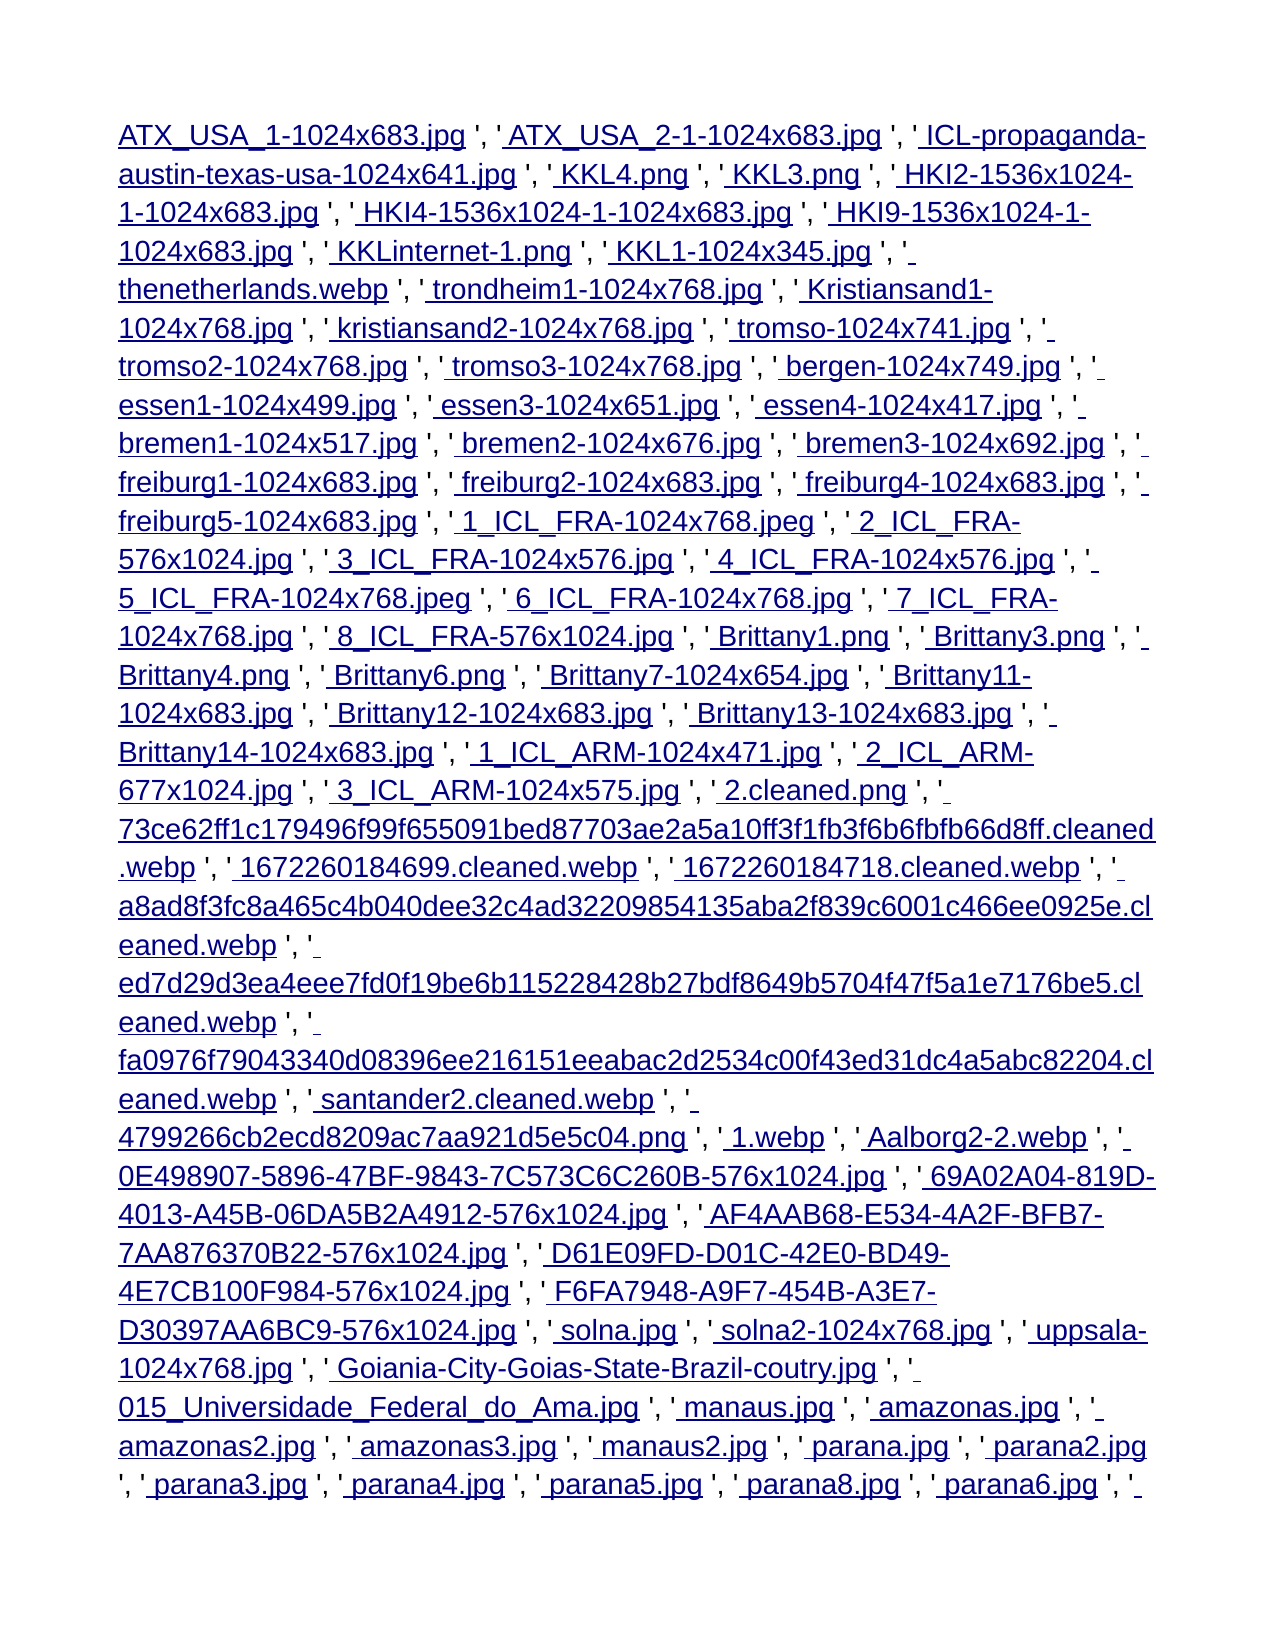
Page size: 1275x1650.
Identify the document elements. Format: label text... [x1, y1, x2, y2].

text ATX_USA_1-1024x683.jpg ', ' ATX_USA_2-1-1024x683.jpg ', ' ICL-propaganda-austin-texas-usa-1024x641.jpg ', ' KKL4.png ', ' KKL3.png ', ' HKI2-1536x1024-1-1024x683.jpg ', ' HKI4-1536x1024-1-1024x683.jpg ', ' HKI9-1536x1024-1-1024x683.jpg ', ' KKLinternet-1.png ', ' KKL1-1024x345.jpg ', ' thenetherlands.webp ', ' trondheim1-1024x768.jpg ', ' Kristiansand1-1024x768.jpg ', ' kristiansand2-1024x768.jpg ', ' tromso-1024x741.jpg ', ' tromso2-1024x768.jpg ', ' tromso3-1024x768.jpg ', ' bergen-1024x749.jpg ', ' essen1-1024x499.jpg ', ' essen3-1024x651.jpg ', ' essen4-1024x417.jpg ', ' bremen1-1024x517.jpg ', ' bremen2-1024x676.jpg ', ' bremen3-1024x692.jpg ', ' freiburg1-1024x683.jpg ', ' freiburg2-1024x683.jpg ', ' freiburg4-1024x683.jpg ', ' freiburg5-1024x683.jpg ', ' 1_ICL_FRA-1024x768.jpeg ', ' 2_ICL_FRA-576x1024.jpg ', ' 3_ICL_FRA-1024x576.jpg ', ' 4_ICL_FRA-1024x576.jpg ', ' 5_ICL_FRA-1024x768.jpeg ', ' 6_ICL_FRA-1024x768.jpg ', ' 7_ICL_FRA-1024x768.jpg ', ' 8_ICL_FRA-576x1024.jpg ', ' Brittany1.png ', ' Brittany3.png ', ' Brittany4.png ', ' Brittany6.png ', ' Brittany7-1024x654.jpg ', ' Brittany11-1024x683.jpg ', ' Brittany12-1024x683.jpg ', ' Brittany13-1024x683.jpg ', ' Brittany14-1024x683.jpg ', ' 1_ICL_ARM-1024x471.jpg ', ' 2_ICL_ARM-677x1024.jpg ', ' 3_ICL_ARM-1024x575.jpg ', ' 2.cleaned.png ', ' 73ce62ff1c179496f99f655091bed87703ae2a5a10ff3f1fb3f6b6fbfb66d8ff.cleaned.webp ', ' 1672260184699.cleaned.webp ', ' 1672260184718.cleaned.webp ', ' a8ad8f3fc8a465c4b040dee32c4ad32209854135aba2f839c6001c466ee0925e.cleaned.webp ', ' ed7d29d3ea4eee7fd0f19be6b115228428b27bdf8649b5704f47f5a1e7176be5.cleaned.webp ', ' fa0976f79043340d08396ee216151eeabac2d2534c00f43ed31dc4a5abc82204.cleaned.webp ', ' santander2.cleaned.webp ', ' 4799266cb2ecd8209ac7aa921d5e5c04.png ', ' 1.webp ', ' Aalborg2-2.webp ', ' 0E498907-5896-47BF-9843-7C573C6C260B-576x1024.jpg ', ' 69A02A04-819D-4013-A45B-06DA5B2A4912-576x1024.jpg ', ' AF4AAB68-E534-4A2F-BFB7-7AA876370B22-576x1024.jpg ', ' D61E09FD-D01C-42E0-BD49-4E7CB100F984-576x1024.jpg ', ' F6FA7948-A9F7-454B-A3E7-D30397AA6BC9-576x1024.jpg ', ' solna.jpg ', ' solna2-1024x768.jpg ', ' uppsala-1024x768.jpg ', ' Goiania-City-Goias-State-Brazil-coutry.jpg ', ' 015_Universidade_Federal_do_Ama.jpg ', ' manaus.jpg ', ' amazonas.jpg ', ' amazonas2.jpg ', ' amazonas3.jpg ', ' manaus2.jpg ', ' parana.jpg ', ' parana2.jpg ', ' parana3.jpg ', ' parana4.jpg ', ' parana5.jpg ', ' parana8.jpg ', ' parana6.jpg ', ' [118, 118, 1157, 1501]
